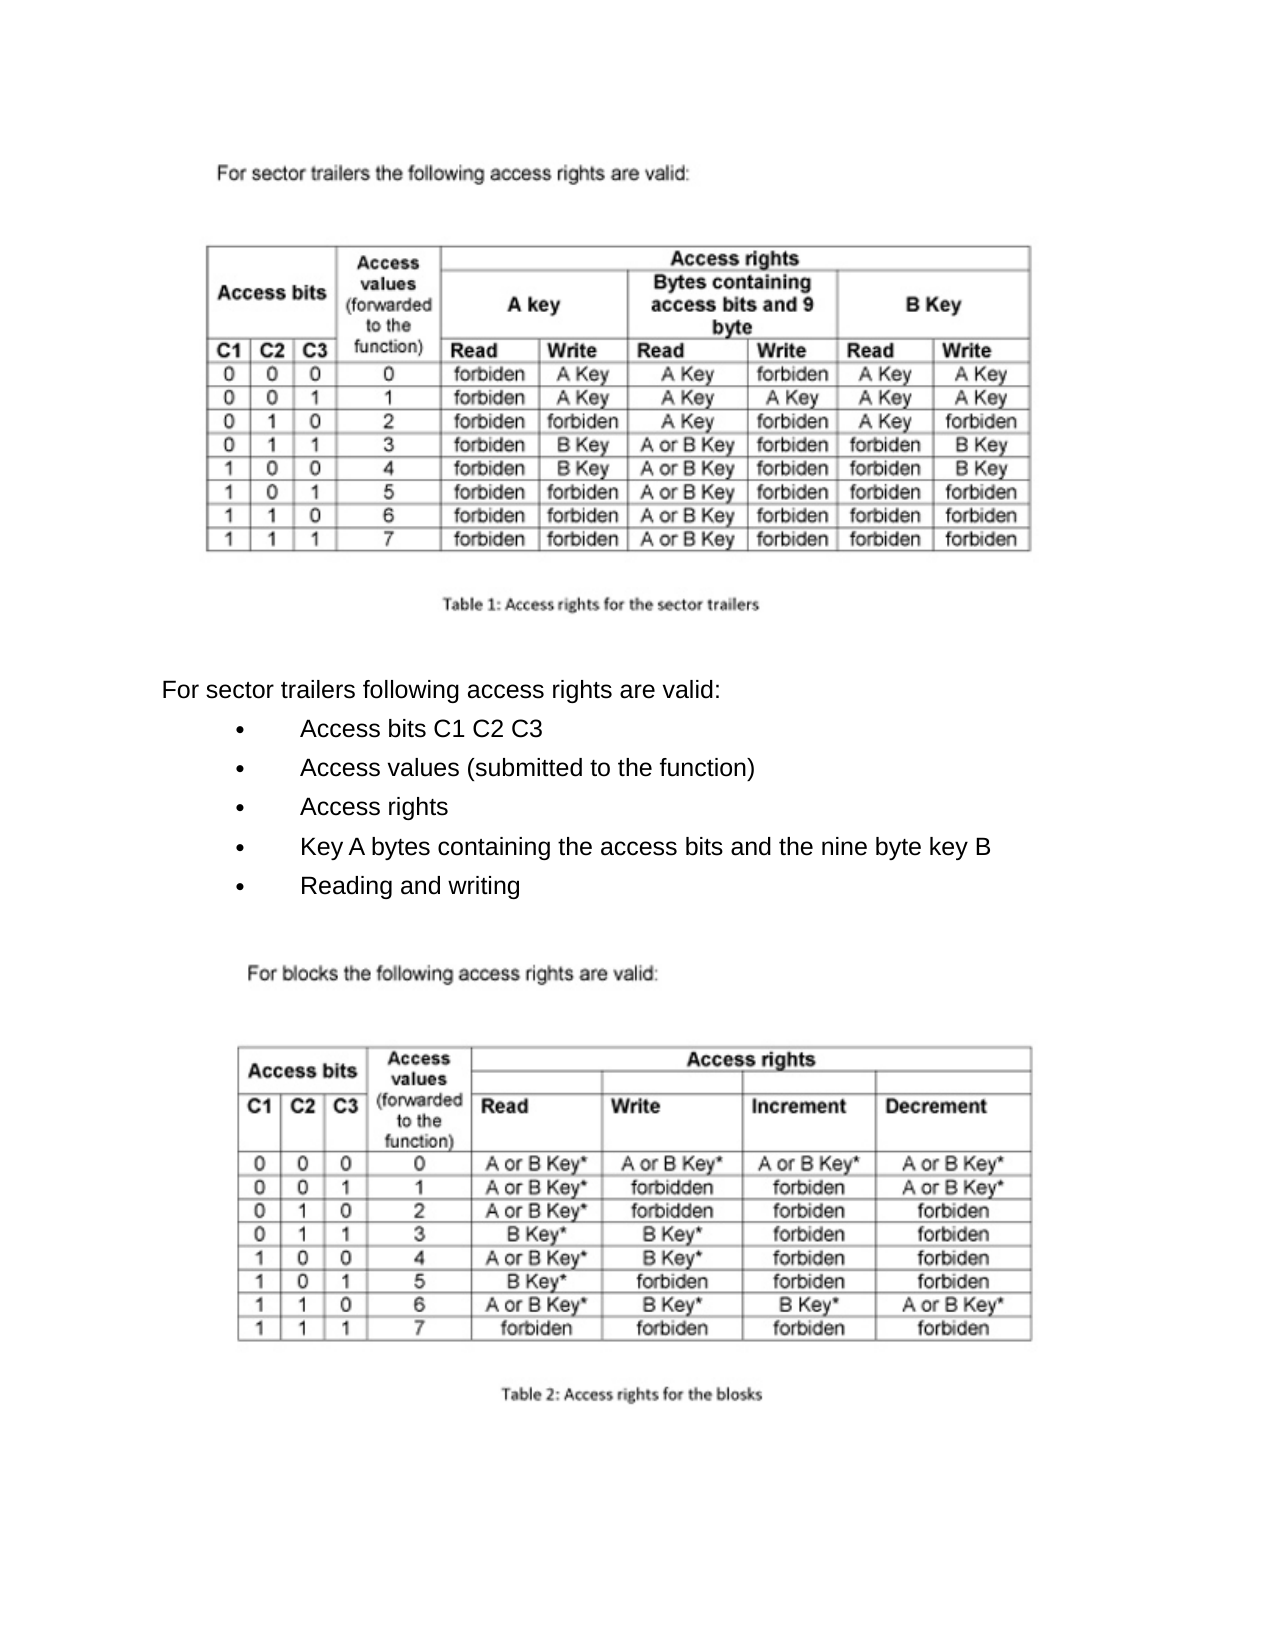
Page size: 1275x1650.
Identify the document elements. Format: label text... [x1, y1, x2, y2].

list Reading and writing [236, 871, 1114, 899]
list Access bits C1 C2 C3 [236, 714, 1114, 743]
list Key A bytes containing the access bits and the nine byte key B [236, 832, 1114, 860]
text For sector trailers following access rights are valid: [161, 675, 1114, 704]
list Access values (submitted to the function) [236, 753, 1114, 782]
picture [150, 149, 1104, 619]
picture [161, 940, 1116, 1409]
list Access rights [236, 792, 1114, 821]
